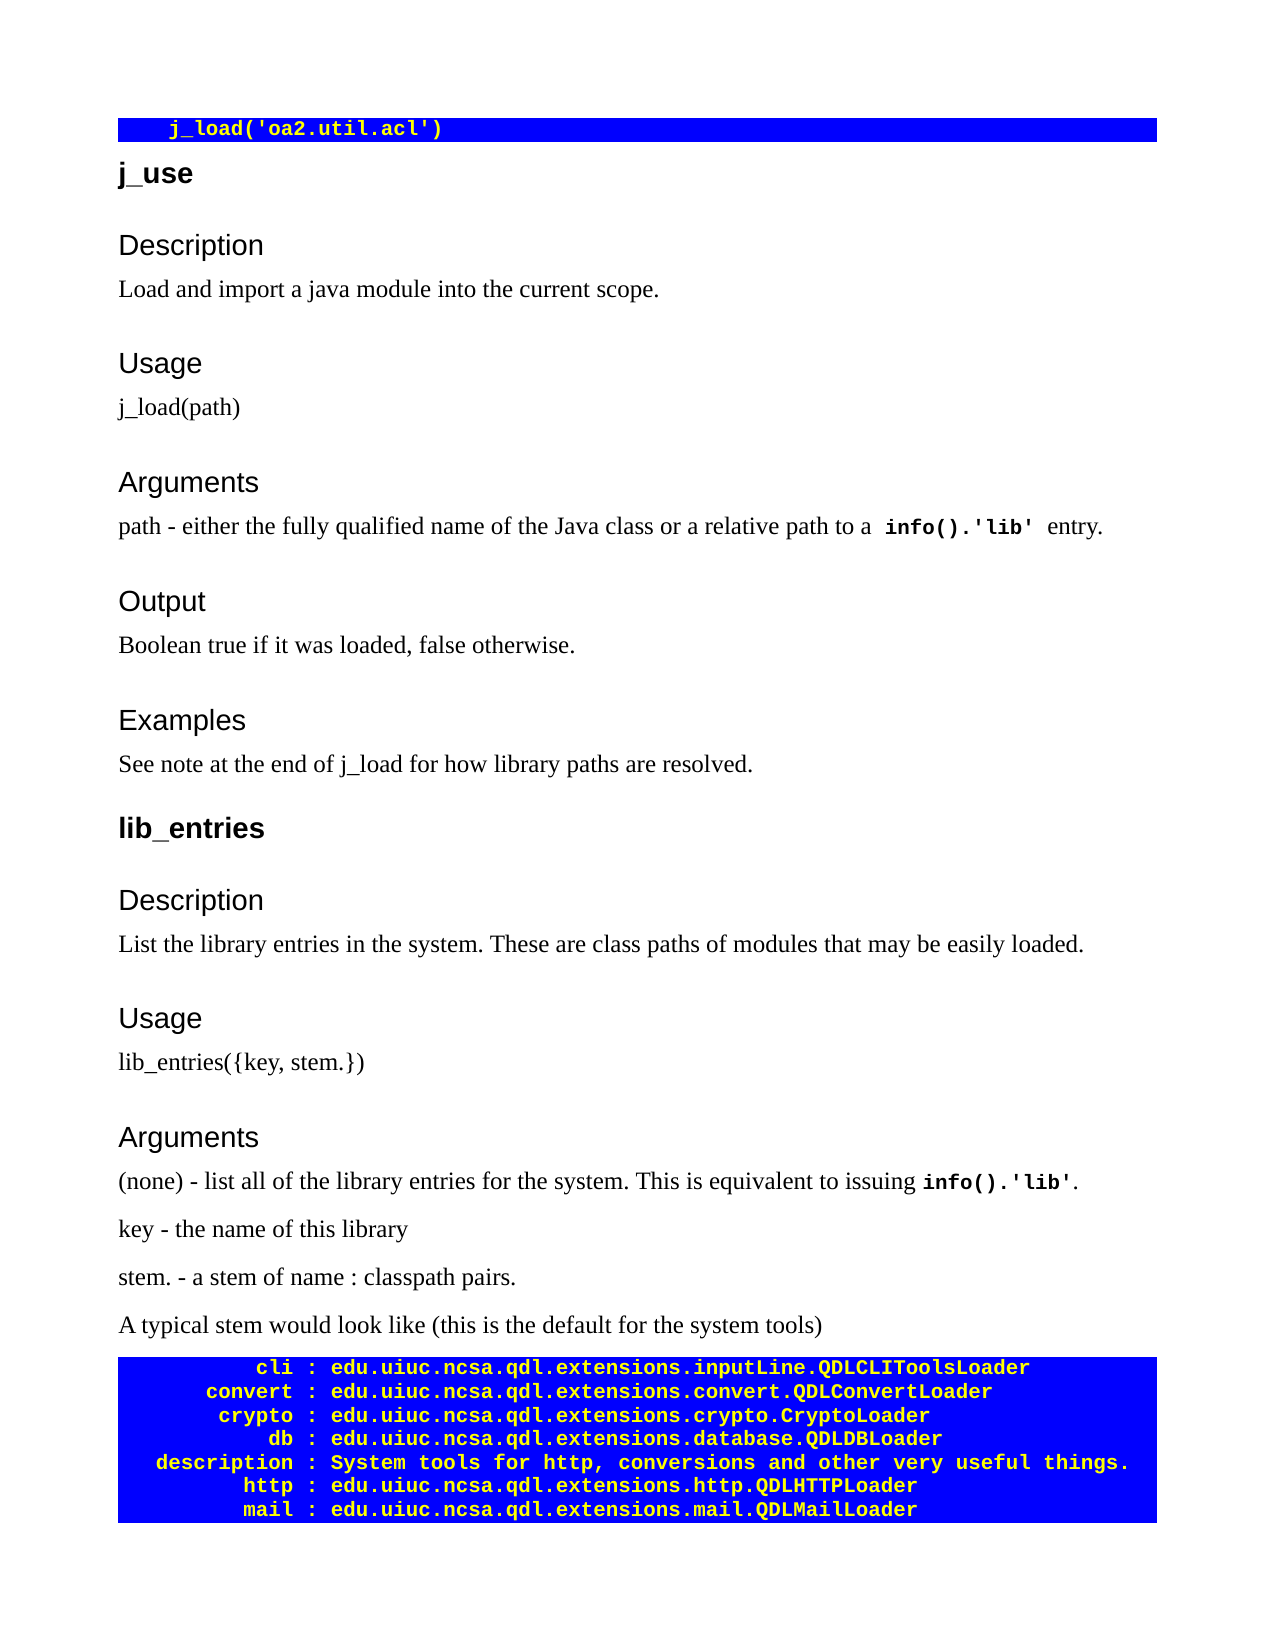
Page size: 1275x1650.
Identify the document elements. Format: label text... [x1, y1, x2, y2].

text mail : edu.uiuc.ncsa.qdl.extensions.mail.QDLMailLoader [118, 1499, 1157, 1523]
text cli : edu.uiuc.ncsa.qdl.extensions.inputLine.QDLCLIToolsLoader [118, 1357, 1157, 1381]
text lib_entries({key, stem.}) [118, 1047, 1157, 1076]
subtitle lib_entries [118, 811, 1157, 845]
text A typical stem would look like (this is the default for the system tools) [118, 1310, 1157, 1338]
text stem. - a stem of name : classpath pairs. [118, 1262, 1157, 1291]
text crypto : edu.uiuc.ncsa.qdl.extensions.crypto.CryptoLoader [118, 1404, 1157, 1428]
text See note at the end of j_load for how library paths are resolved. [118, 749, 1157, 778]
text j_load('oa2.util.acl') [118, 118, 1157, 142]
text path - either the fully qualified name of the Java class or a relative path to a info().'lib' entry. [118, 511, 1157, 541]
subtitle Arguments [118, 465, 1157, 498]
subtitle Usage [118, 346, 1157, 380]
text (none) - list all of the library entries for the system. This is equivalent to issuing info().'lib'. [118, 1166, 1157, 1196]
text j_load(path) [118, 392, 1157, 421]
subtitle Description [118, 883, 1157, 916]
subtitle Output [118, 584, 1157, 618]
text List the library entries in the system. These are class paths of modules that may be easily loaded. [118, 929, 1157, 957]
text Load and import a java module into the current scope. [118, 274, 1157, 302]
subtitle Arguments [118, 1120, 1157, 1153]
text Boolean true if it was loaded, false otherwise. [118, 631, 1157, 659]
text http : edu.uiuc.ncsa.qdl.extensions.http.QDLHTTPLoader [118, 1476, 1157, 1499]
text description : System tools for http, conversions and other very useful things. [118, 1452, 1157, 1476]
subtitle Description [118, 228, 1157, 261]
text convert : edu.uiuc.ncsa.qdl.extensions.convert.QDLConvertLoader [118, 1381, 1157, 1404]
subtitle j_use [118, 156, 1157, 190]
text db : edu.uiuc.ncsa.qdl.extensions.database.QDLDBLoader [118, 1428, 1157, 1452]
subtitle Examples [118, 703, 1157, 737]
subtitle Usage [118, 1001, 1157, 1035]
text key - the name of this library [118, 1214, 1157, 1243]
